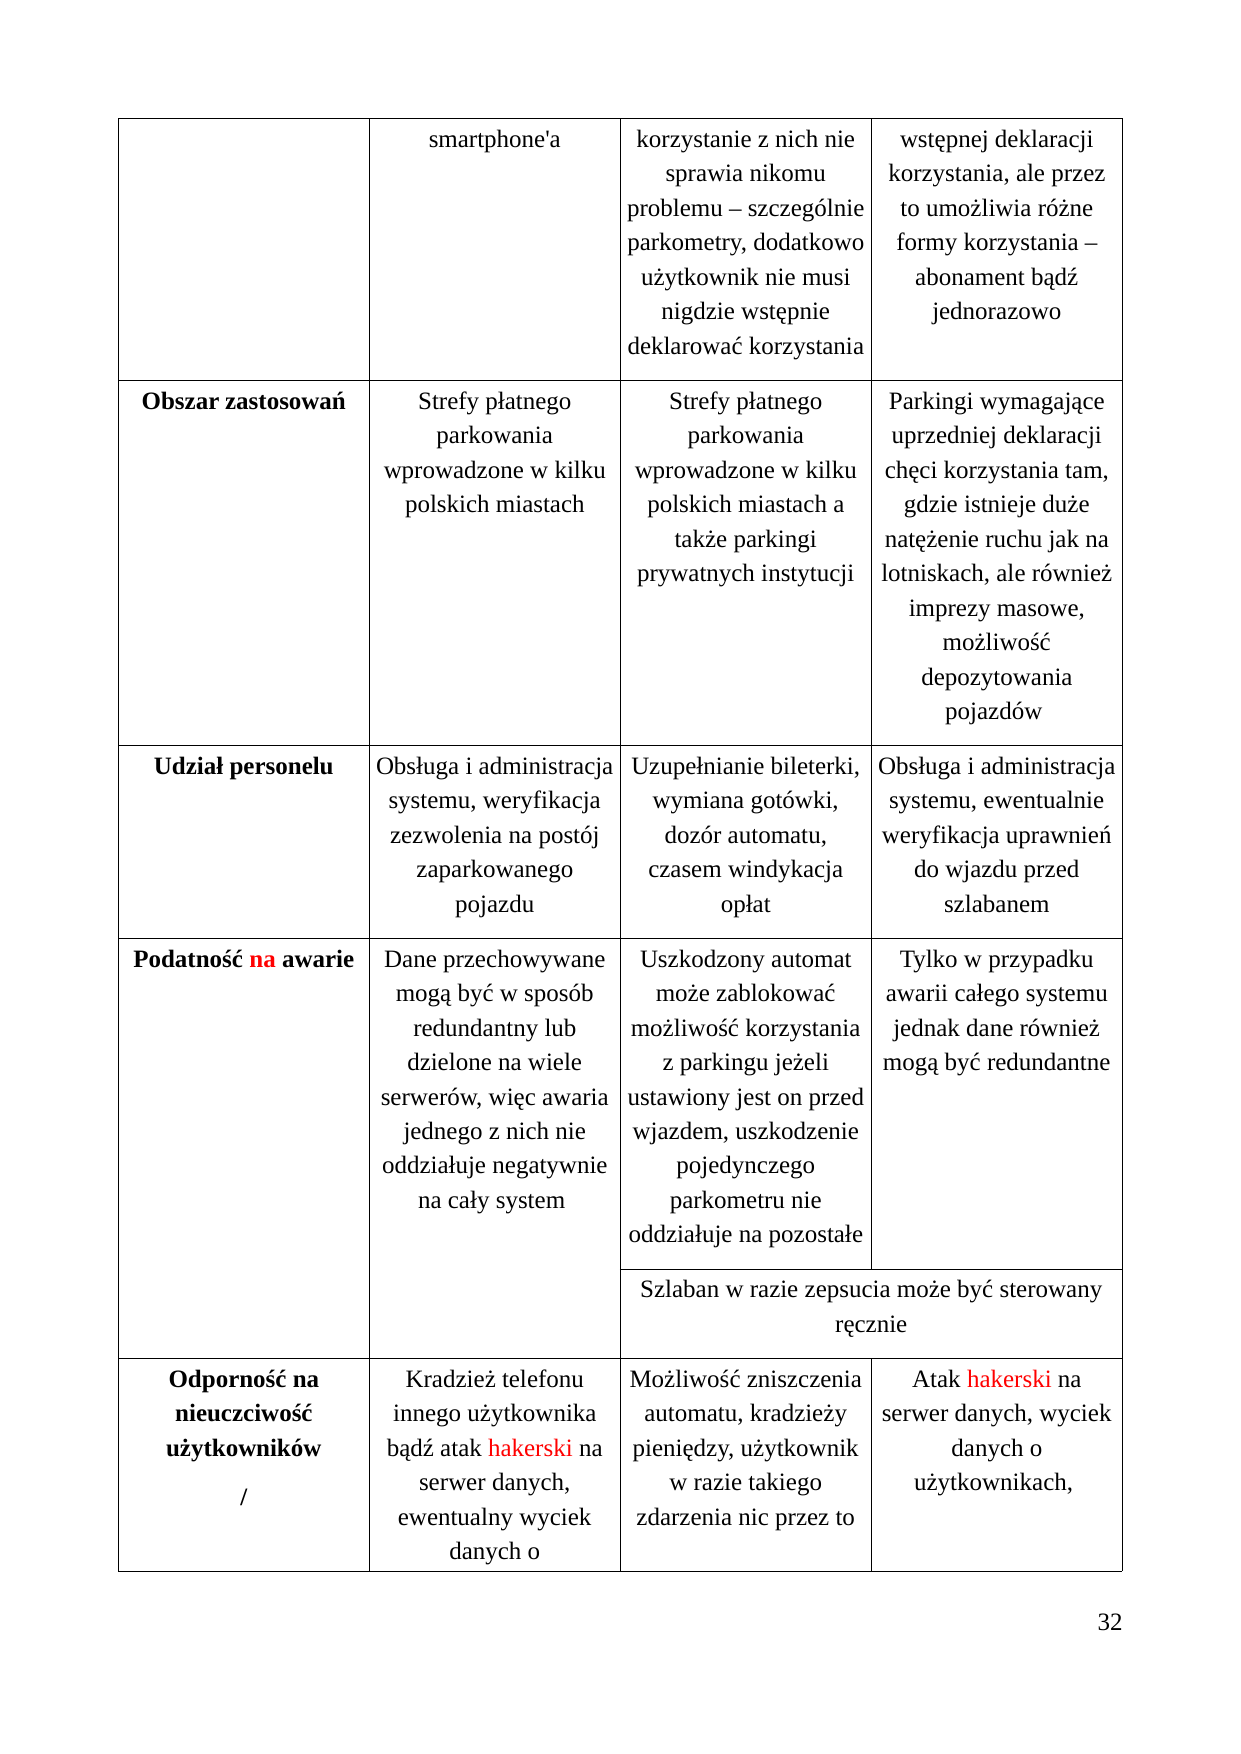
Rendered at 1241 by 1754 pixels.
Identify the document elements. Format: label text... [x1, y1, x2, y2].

table_cell Uszkodzony automat może zablokować możliwość korzystania z parkingu jeżeli ustawiony jest on przed wjazdem, uszkodzenie pojedynczego parkometru nie oddziałuje na pozostałe [621, 939, 871, 1269]
table_cell wstępnej deklaracji korzystania, ale przez to umożliwia różne formy korzystania – abonament bądź jednorazowo [872, 119, 1122, 380]
table_cell Dane przechowywane mogą być w sposób redundantny lub dzielone na wiele serwerów, więc awaria jednego z nich nie oddziałuje negatywnie na cały system [370, 939, 620, 1358]
table_cell Obsługa i administracja systemu, weryfikacja zezwolenia na postój zaparkowanego pojazdu [370, 746, 620, 938]
table_cell Strefy płatnego parkowania wprowadzone w kilku polskich miastach a także parkingi prywatnych instytucji [621, 381, 871, 745]
table_cell Udział personelu [119, 746, 369, 938]
table_cell Możliwość zniszczenia automatu, kradzieży pieniędzy, użytkownik w razie takiego zdarzenia nic przez to [621, 1359, 871, 1571]
table_cell Kradzież telefonu innego użytkownika bądź atak hakerski na serwer danych, ewentualny wyciek danych o [370, 1359, 620, 1571]
table_cell [119, 119, 369, 380]
table_cell korzystanie z nich nie sprawia nikomu problemu – szczególnie parkometry, dodatkowo użytkownik nie musi nigdzie wstępnie deklarować korzystania [621, 119, 871, 380]
table_cell Atak hakerski na serwer danych, wyciek danych o użytkownikach, [872, 1359, 1122, 1571]
table_cell Parkingi wymagające uprzedniej deklaracji chęci korzystania tam, gdzie istnieje duże natężenie ruchu jak na lotniskach, ale również imprezy masowe, możliwość depozytowania pojazdów [872, 381, 1122, 745]
table_cell Tylko w przypadku awarii całego systemu jednak dane również mogą być redundantne [872, 939, 1122, 1269]
table_cell Szlaban w razie zepsucia może być sterowany ręcznie [621, 1270, 1122, 1358]
table_cell Obsługa i administracja systemu, ewentualnie weryfikacja uprawnień do wjazdu przed szlabanem [872, 746, 1122, 938]
table_cell Uzupełnianie bileterki, wymiana gotówki, dozór automatu, czasem windykacja opłat [621, 746, 871, 938]
table_cell Odporność na nieuczciwość użytkowników / [119, 1359, 369, 1571]
table_cell Obszar zastosowań [119, 381, 369, 745]
table_cell smartphone'a [370, 119, 620, 380]
table_cell Strefy płatnego parkowania wprowadzone w kilku polskich miastach [370, 381, 620, 745]
table_cell Podatność na awarie [119, 939, 369, 1358]
